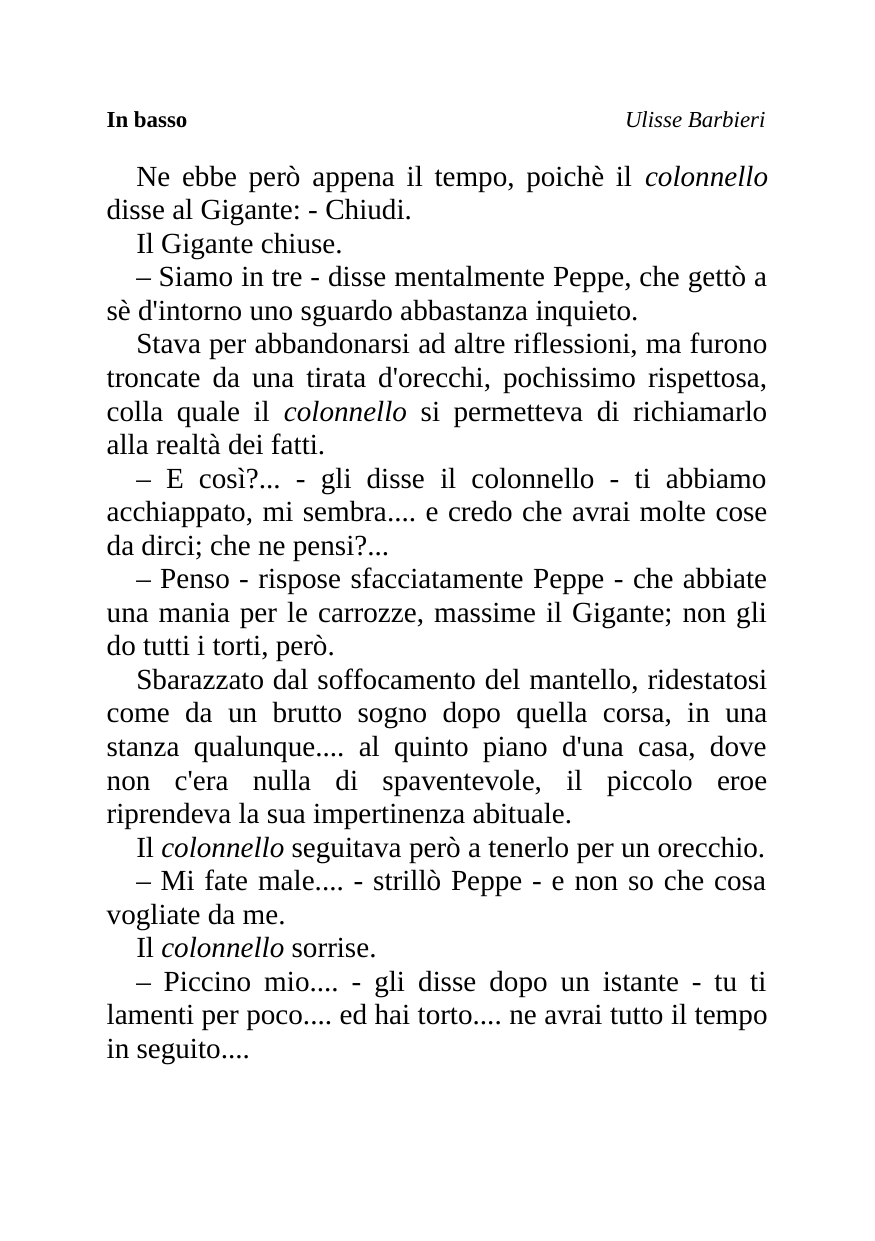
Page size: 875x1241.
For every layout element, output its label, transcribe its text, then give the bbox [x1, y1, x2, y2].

text Stava per abbandonarsi ad altre riflessioni, ma furono troncate da una tirata d'orecchi, pochissimo rispettosa, colla quale il colonnello si permetteva di richiamarlo alla realtà dei fatti. [106, 327, 768, 461]
text Il colonnello sorrise. [106, 930, 768, 964]
text – Siamo in tre - disse mentalmente Peppe, che gettò a sè d'intorno uno sguardo abbastanza inquieto. [106, 259, 768, 327]
text Il Gigante chiuse. [106, 226, 768, 259]
text Sbarazzato dal soffocamento del mantello, ridestatosi come da un brutto sogno dopo quella corsa, in una stanza qualunque.... al quinto piano d'una casa, dove non c'era nulla di spaventevole, il piccolo eroe riprendeva la sua impertinenza abituale. [106, 662, 768, 830]
text – E così?... - gli disse il colonnello - ti abbiamo acchiappato, mi sembra.... e credo che avrai molte cose da dirci; che ne pensi?... [106, 461, 768, 561]
text – Penso - rispose sfacciatamente Peppe - che abbiate una mania per le carrozze, massime il Gigante; non gli do tutti i torti, però. [106, 561, 768, 662]
text Il colonnello seguitava però a tenerlo per un orecchio. [106, 830, 768, 863]
text – Mi fate male.... - strillò Peppe - e non so che cosa vogliate da me. [106, 863, 768, 930]
text – Piccino mio.... - gli disse dopo un istante - tu ti lamenti per poco.... ed hai torto.... ne avrai tutto il tempo in seguito.... [106, 964, 768, 1064]
text Ne ebbe però appena il tempo, poichè il colonnello disse al Gigante: - Chiudi. [106, 159, 768, 226]
